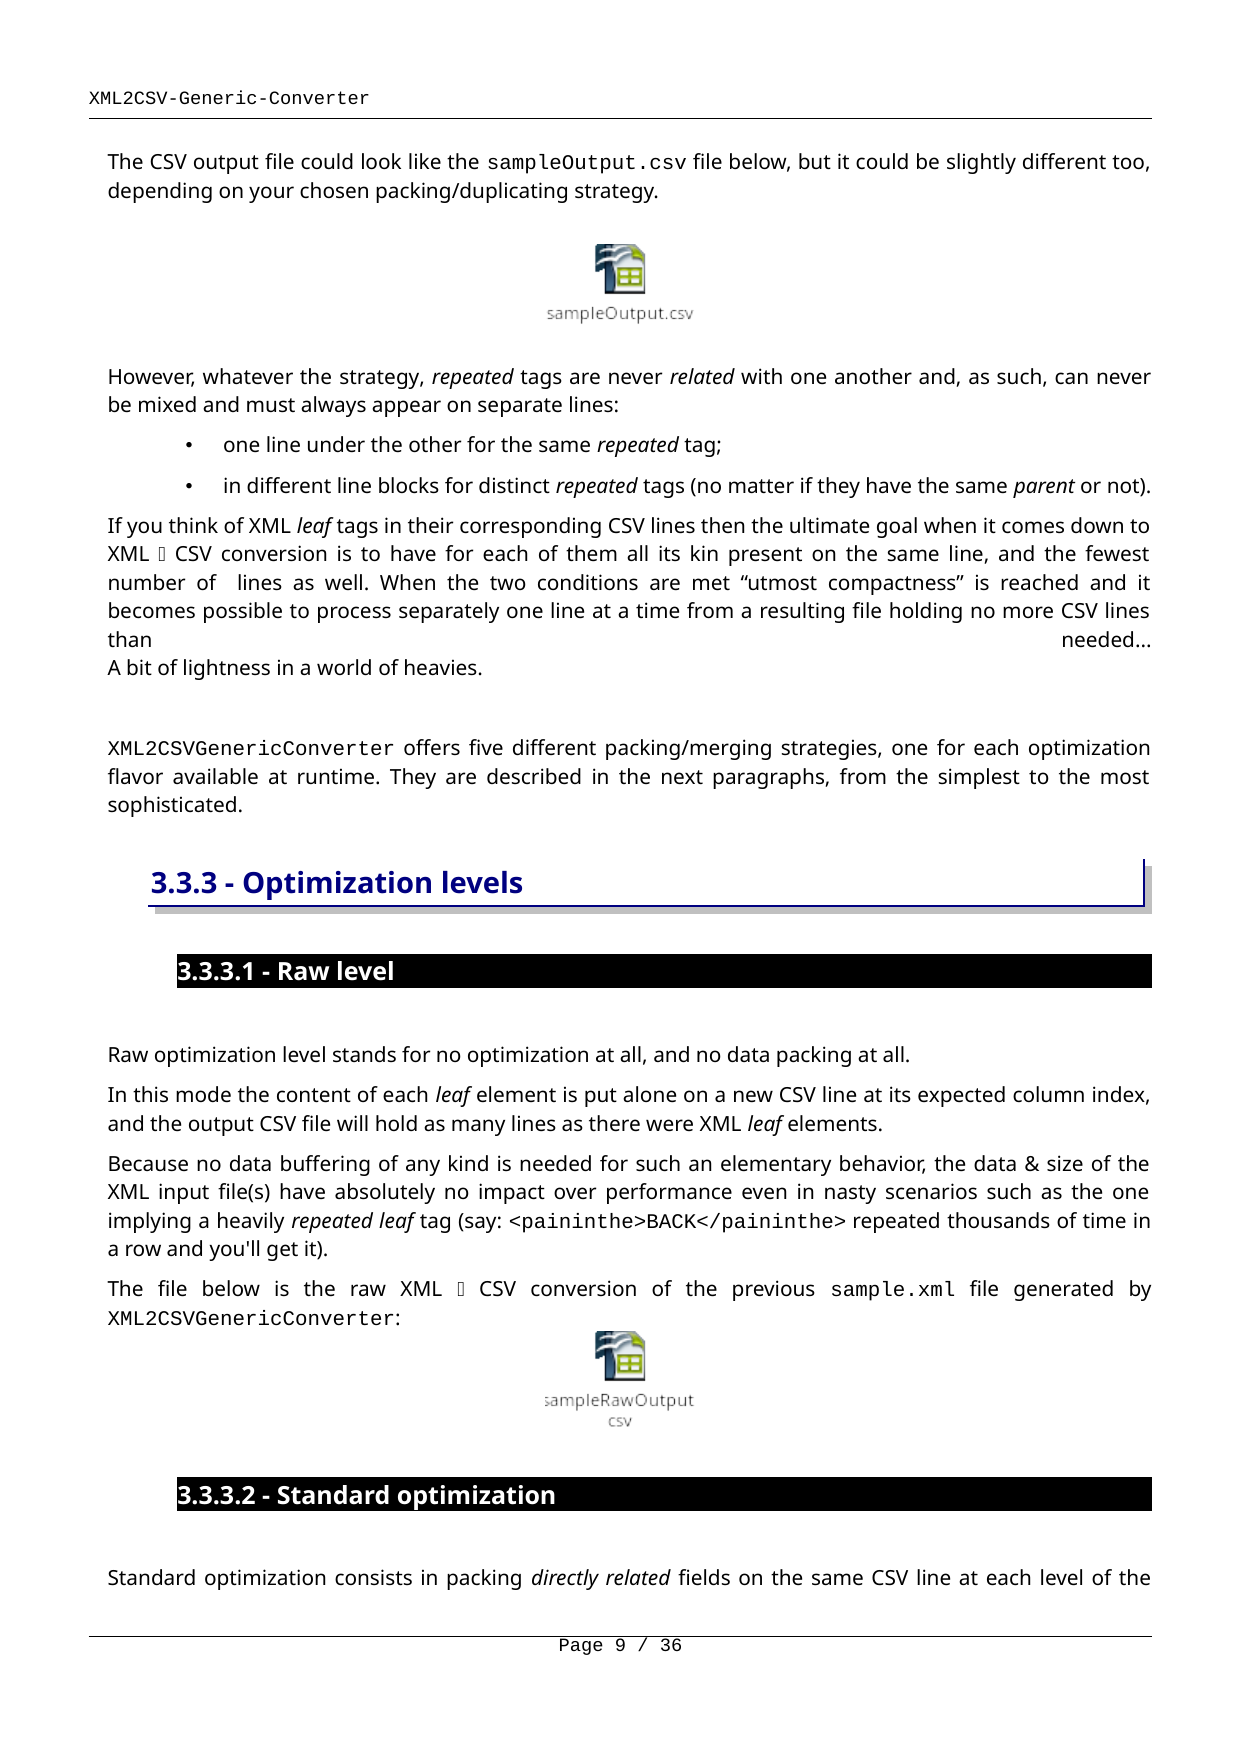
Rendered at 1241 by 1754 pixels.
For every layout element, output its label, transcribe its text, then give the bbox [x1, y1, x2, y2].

text If you think of XML leaf tags in their corresponding CSV lines then the ultimate goal when it comes down to XML _ CSV conversion is to have for each of them all its kin present on the same line, and the fewest number of lines as well. When the two conditions are met “utmost compactness” is reached and it becomes possible to process separately one line at a time from a resulting file holding no more CSV lines than needed... A bit of lightness in a world of heavies. [107, 511, 1152, 682]
text XML2CSVGenericConverter offers five different packing/merging strategies, one for each optimization flavor available at runtime. They are described in the next paragraphs, from the simplest to the most sophisticated. [107, 733, 1152, 819]
subtitle Optimization levels [148, 859, 1143, 905]
subtitle Standard optimization [177, 1477, 1152, 1511]
text In this mode the content of each leaf element is put alone on a new CSV line at its expected column index, and the output CSV file will hold as many lines as there were XML leaf elements. [107, 1080, 1152, 1137]
text Because no data buffering of any kind is needed for such an elementary behavior, the data & size of the XML input file(s) have absolutely no impact over performance even in nasty scenarios such as the one implying a heavily repeated leaf tag (say: <paininthe>BACK</paininthe> repeated thousands of time in a row and you'll get it). [107, 1149, 1152, 1263]
text Standard optimization consists in packing directly related fields on the same CSV line at each level of the [107, 1563, 1152, 1592]
text The file below is the raw XML _ CSV conversion of the previous sample.xml file generated by XML2CSVGenericConverter: [107, 1274, 1152, 1332]
list one line under the other for the same repeated tag; [185, 431, 1152, 459]
text Raw optimization level stands for no optimization at all, and no data packing at all. [107, 1040, 1152, 1068]
subtitle Raw level [177, 954, 1152, 988]
list in different line blocks for distinct repeated tags (no matter if they have the same parent or not). [185, 471, 1152, 499]
text The CSV output file could look like the sampleOutput.csv file below, but it could be slightly different too, depending on your chosen packing/duplicating strategy. [107, 147, 1152, 204]
text However, whatever the strategy, repeated tags are never related with one another and, as such, can never be mixed and must always appear on separate lines: [107, 256, 1152, 419]
